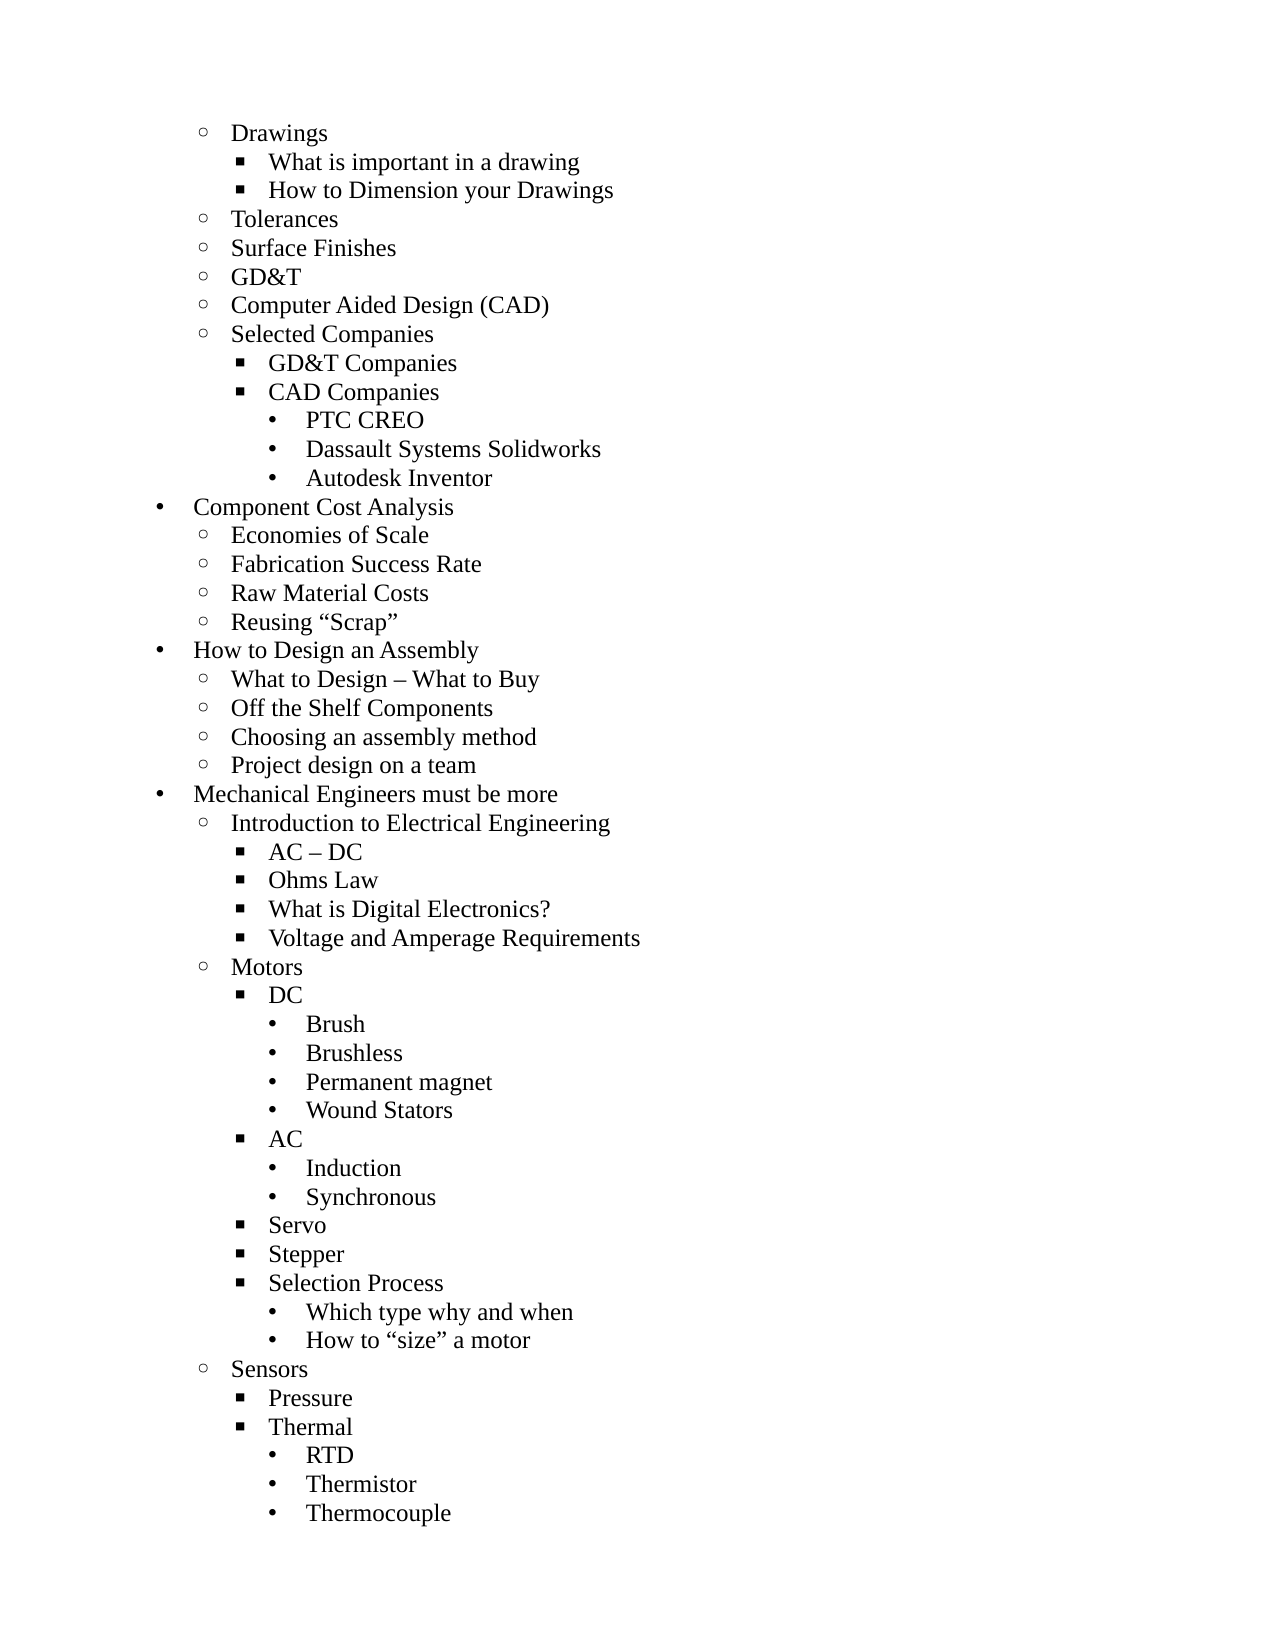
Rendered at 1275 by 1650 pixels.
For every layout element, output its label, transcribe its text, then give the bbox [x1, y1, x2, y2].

list Selected Companies [193, 319, 1157, 348]
list CAD Companies [231, 377, 1157, 406]
list Induction [268, 1153, 1157, 1182]
list Brushless [268, 1038, 1157, 1067]
list Raw Material Costs [193, 578, 1157, 607]
list Project design on a team [193, 751, 1157, 779]
list Thermistor [268, 1469, 1157, 1498]
list Permanent magnet [268, 1067, 1157, 1096]
list GD&T [193, 262, 1157, 291]
list Voltage and Amperage Requirements [231, 923, 1157, 952]
list Tolerances [193, 204, 1157, 233]
list Reusing “Scrap” [193, 607, 1157, 636]
list Wound Stators [268, 1096, 1157, 1124]
list What to Design – What to Buy [193, 664, 1157, 693]
list AC [231, 1124, 1157, 1153]
list Computer Aided Design (CAD) [193, 291, 1157, 319]
list What is Digital Electronics? [231, 894, 1157, 923]
list DC [231, 981, 1157, 1009]
list Off the Shelf Components [193, 693, 1157, 722]
list Choosing an assembly method [193, 722, 1157, 751]
list AC – DC [231, 837, 1157, 866]
list How to Dimension your Drawings [231, 176, 1157, 204]
list Pressure [231, 1383, 1157, 1412]
list Selection Process [231, 1268, 1157, 1297]
list Drawings [193, 118, 1157, 147]
list Surface Finishes [193, 233, 1157, 262]
list Introduction to Electrical Engineering [193, 808, 1157, 837]
list Mechanical Engineers must be more [156, 779, 1157, 808]
list Synchronous [268, 1182, 1157, 1211]
list Sensors [193, 1354, 1157, 1383]
list PTC CREO [268, 406, 1157, 434]
list Motors [193, 952, 1157, 981]
list Fabrication Success Rate [193, 549, 1157, 578]
list Stepper [231, 1239, 1157, 1268]
list How to Design an Assembly [156, 636, 1157, 664]
list Thermocouple [268, 1498, 1157, 1527]
list Component Cost Analysis [156, 492, 1157, 521]
list Servo [231, 1211, 1157, 1239]
list Thermal [231, 1412, 1157, 1441]
list Which type why and when [268, 1297, 1157, 1326]
list Ohms Law [231, 866, 1157, 894]
list Autodesk Inventor [268, 463, 1157, 492]
list RTD [268, 1441, 1157, 1469]
list How to “size” a motor [268, 1326, 1157, 1354]
list Dassault Systems Solidworks [268, 434, 1157, 463]
list Economies of Scale [193, 521, 1157, 549]
list What is important in a drawing [231, 147, 1157, 176]
list GD&T Companies [231, 348, 1157, 377]
list Brush [268, 1009, 1157, 1038]
